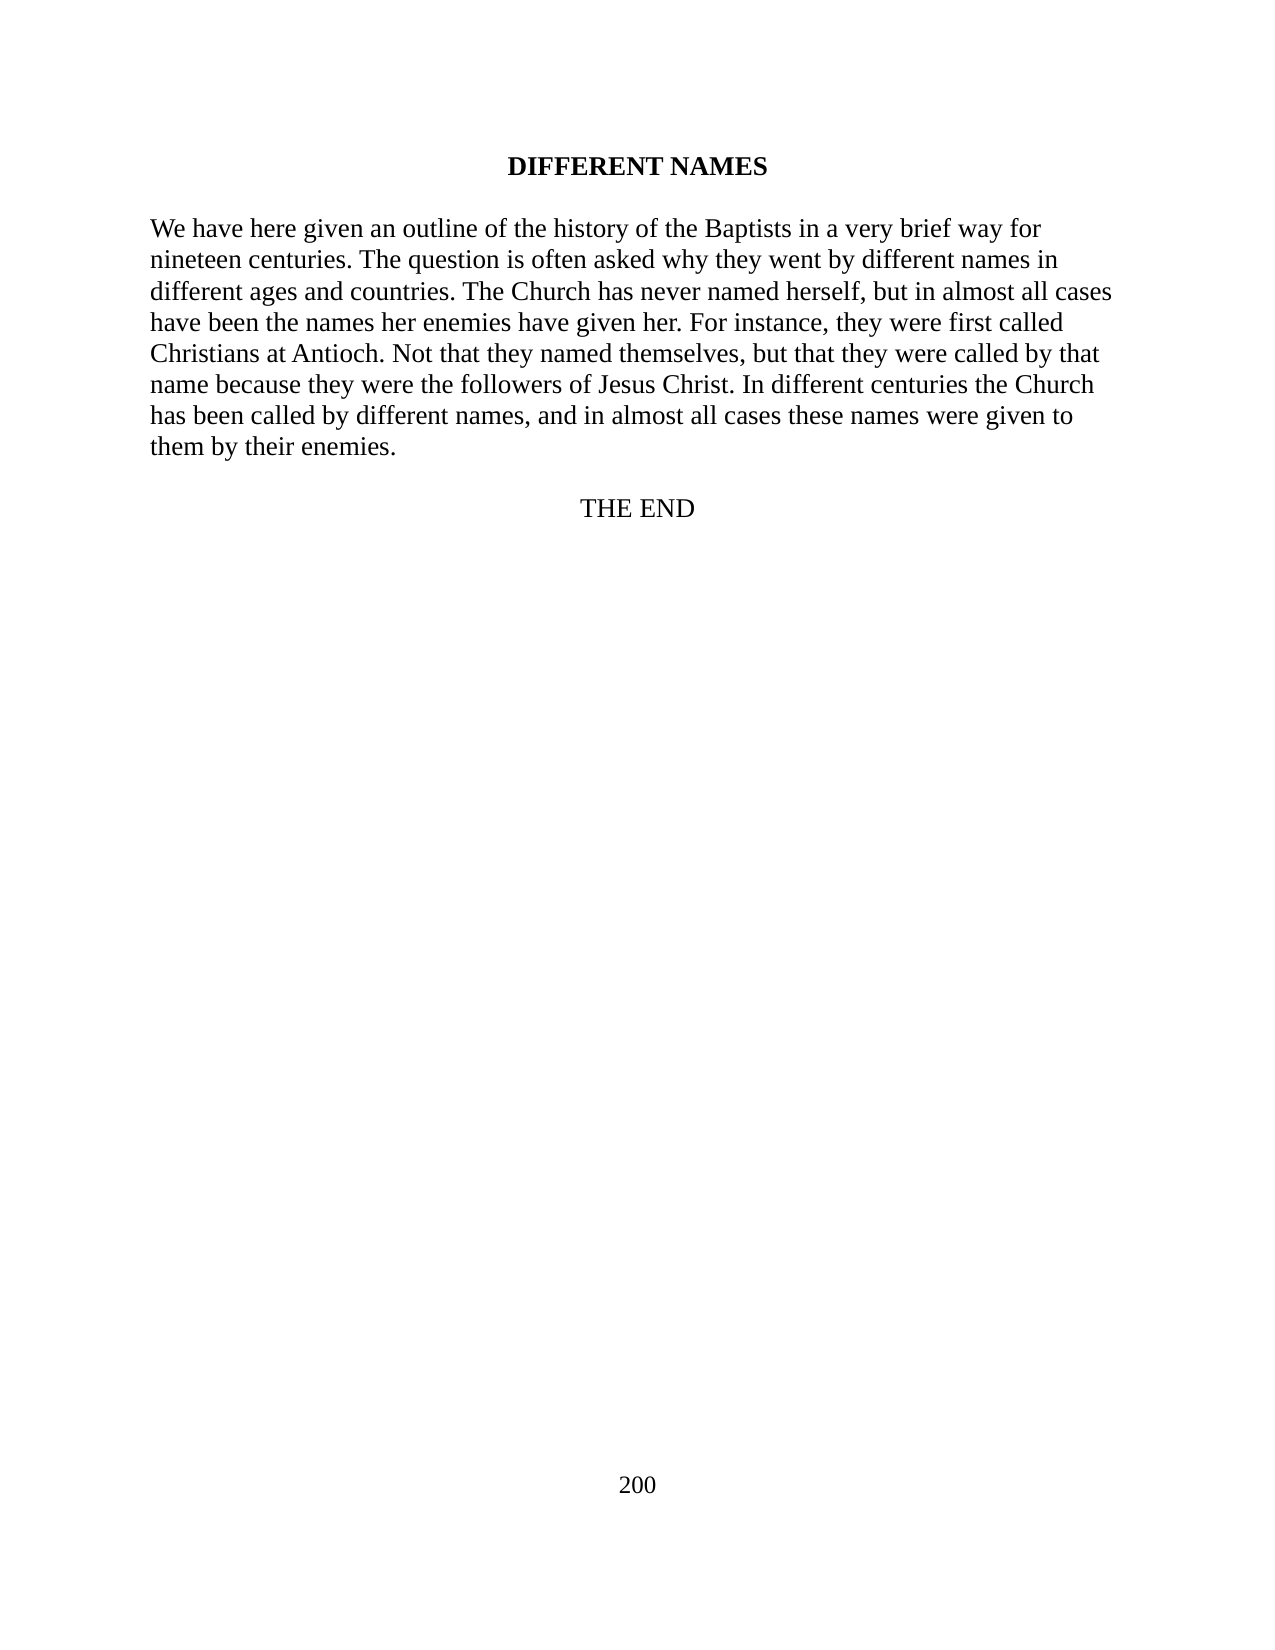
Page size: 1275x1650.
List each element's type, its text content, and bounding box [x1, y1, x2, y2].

text We have here given an outline of the history of the Baptists in a very brief way for nineteen centuries. The question is often asked why they went by different names in different ages and countries. The Church has never named herself, but in almost all cases have been the names her enemies have given her. For instance, they were first called Christians at Antioch. Not that they named themselves, but that they were called by that name because they were the followers of Jesus Christ. In different centuries the Church has been called by different names, and in almost all cases these names were given to them by their enemies. [150, 212, 1125, 461]
text DIFFERENT NAMES [150, 150, 1125, 181]
text THE END [150, 493, 1125, 524]
